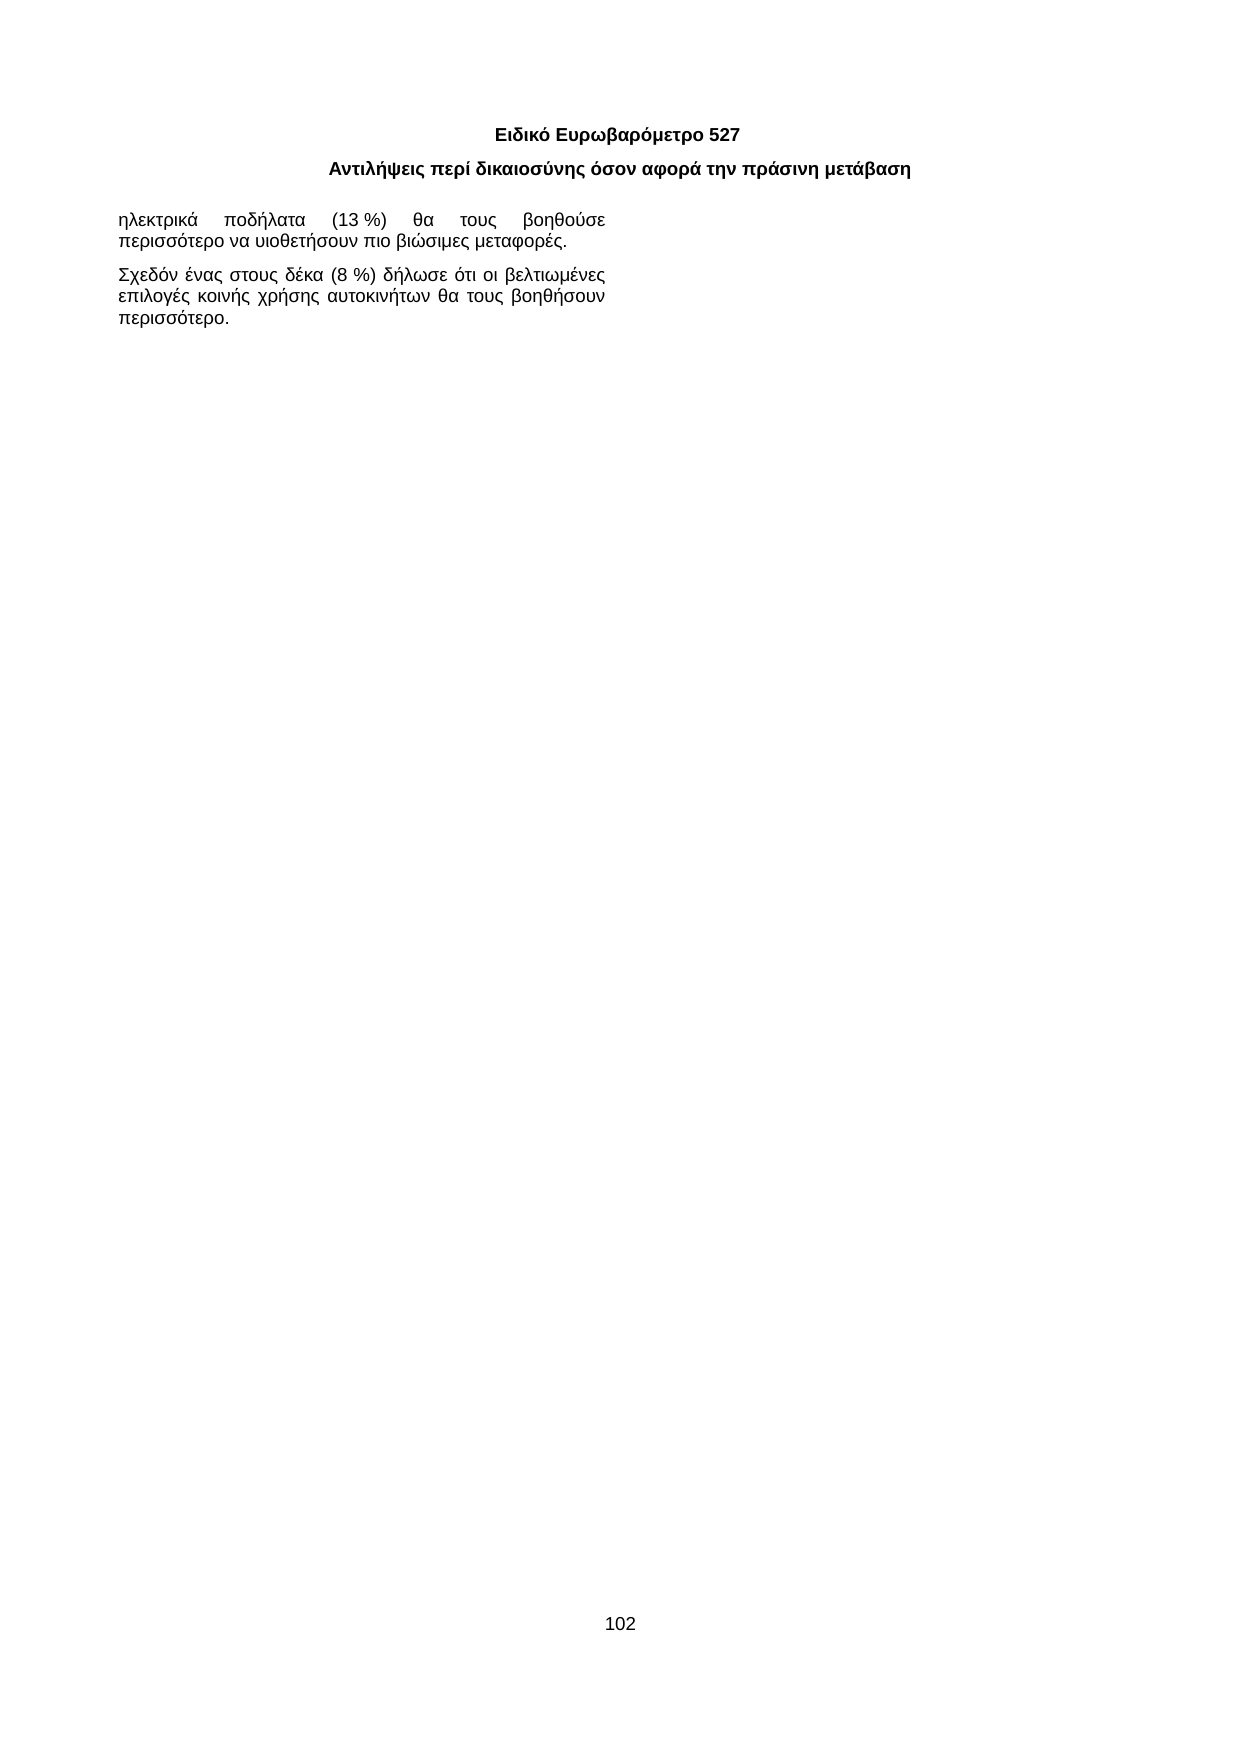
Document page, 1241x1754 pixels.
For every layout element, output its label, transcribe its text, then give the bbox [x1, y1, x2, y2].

text ηλεκτρικά ποδήλατα (13 %) θα τους βοηθούσε περισσότερο να υιοθετήσουν πιο βιώσιμες μεταφορές. [118, 208, 605, 252]
text Σχεδόν ένας στους δέκα (8 %) δήλωσε ότι οι βελτιωμένες επιλογές κοινής χρήσης αυτοκινήτων θα τους βοηθήσουν περισσότερο. [118, 263, 605, 328]
